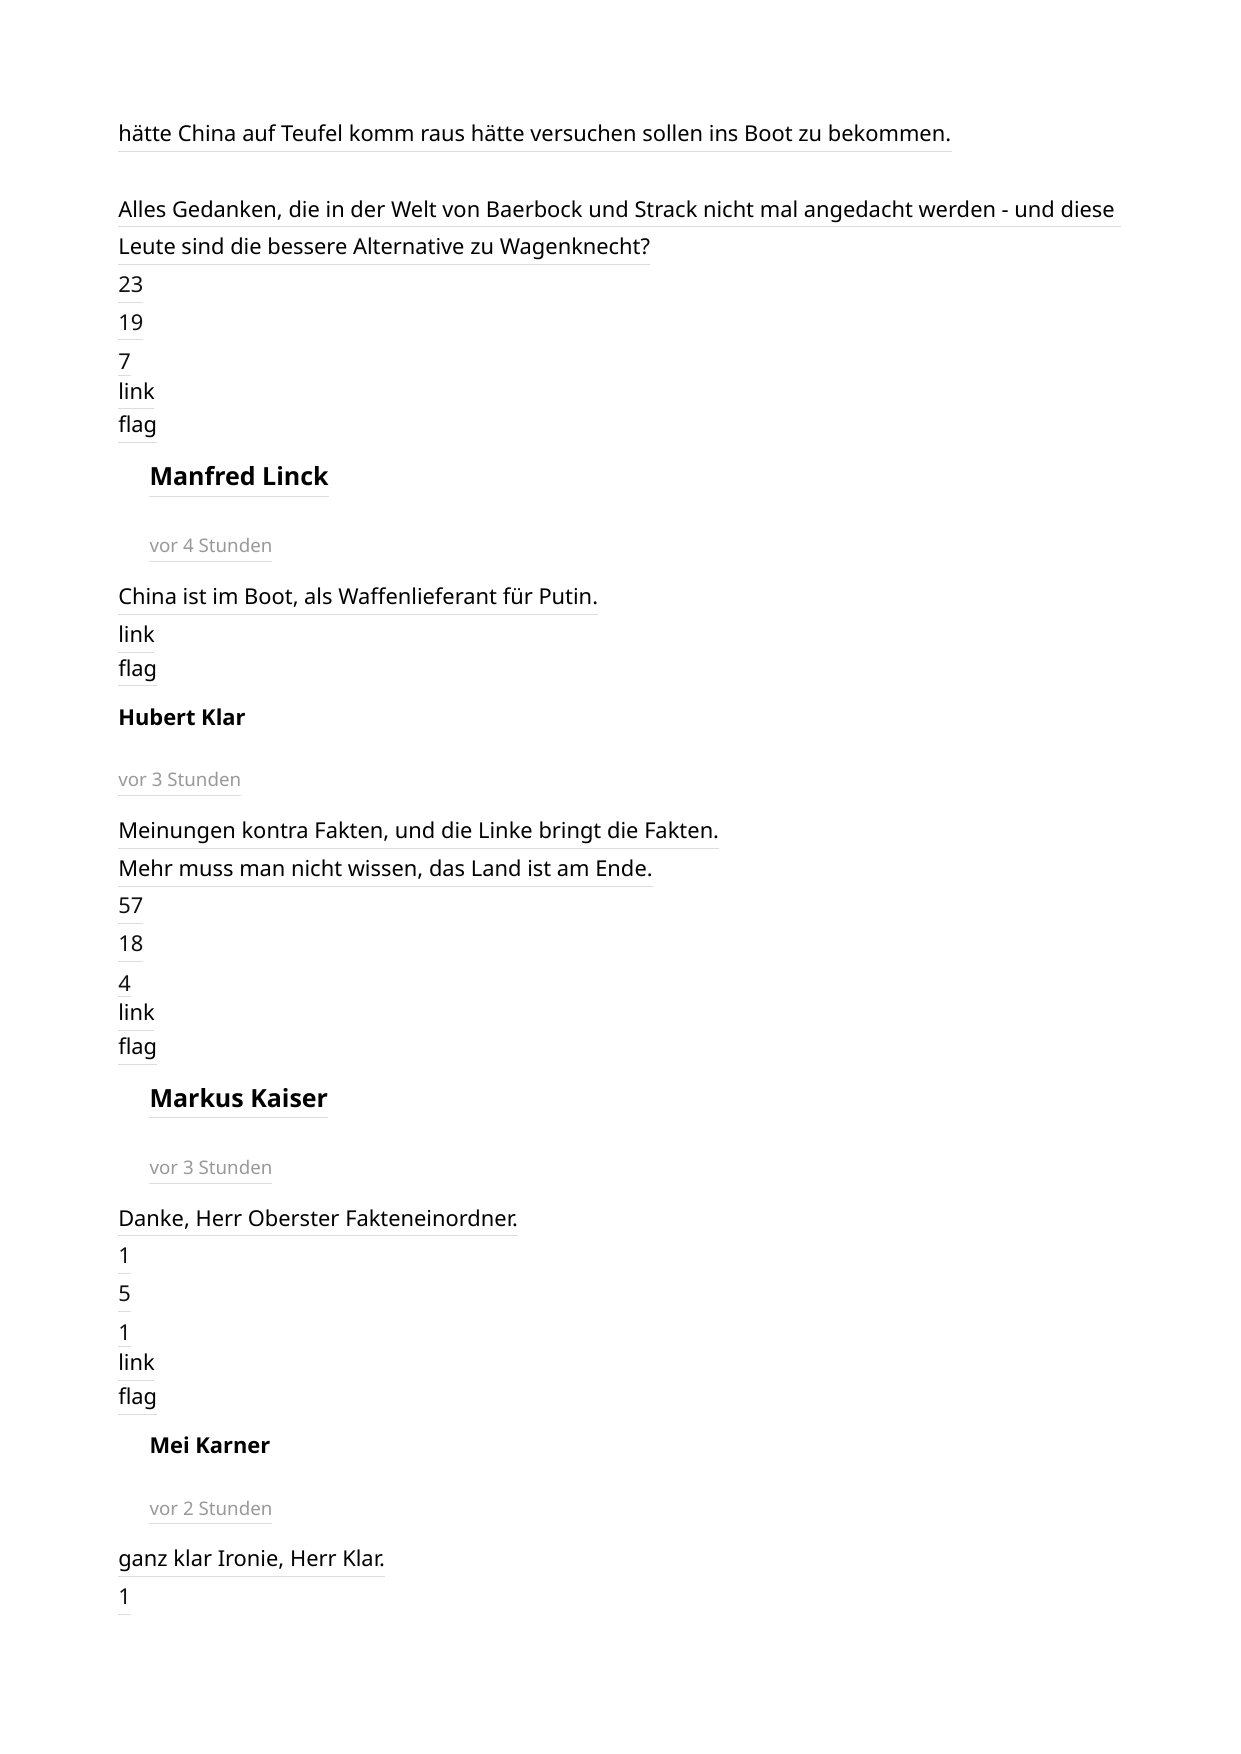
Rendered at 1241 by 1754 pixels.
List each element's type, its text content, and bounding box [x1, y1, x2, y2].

text link [118, 619, 1122, 653]
text Meinungen kontra Fakten, und die Linke bringt die Fakten. Mehr muss man nicht wissen, das Land ist am Ende. [118, 815, 1122, 887]
text China ist im Boot, als Waffenlieferant für Putin. [118, 581, 1122, 615]
text link [118, 376, 1122, 409]
text ganz klar Ironie, Herr Klar. [118, 1543, 1122, 1577]
text flag [118, 1381, 1122, 1415]
text 18 [118, 928, 1122, 962]
text Markus Kaiser [149, 1080, 1122, 1118]
text 23 [118, 269, 1122, 303]
text 19 [118, 307, 1122, 340]
text 7 [118, 344, 1122, 376]
text 1 [118, 1316, 1122, 1347]
text link [118, 1347, 1122, 1381]
text Leute sind die bessere Alternative zu Wagenknecht? [118, 227, 1122, 265]
text 4 [118, 966, 1122, 997]
text vor 4 Stunden [149, 533, 1117, 562]
text Mei Karner [149, 1430, 1122, 1460]
text Manfred Linck [149, 459, 1122, 497]
text 1 [118, 1581, 1122, 1615]
text flag [118, 1031, 1122, 1065]
text link [118, 997, 1122, 1031]
text vor 3 Stunden [149, 1154, 1117, 1184]
text flag [118, 409, 1122, 443]
text hätte China auf Teufel komm raus hätte versuchen sollen ins Boot zu bekommen. Alles Gedanken, die in der Welt von Baerbock und Strack nicht mal angedacht werden - und diese [118, 118, 1122, 226]
text 1 [118, 1240, 1122, 1274]
text vor 2 Stunden [149, 1495, 1117, 1524]
text flag [118, 653, 1122, 686]
text Danke, Herr Oberster Fakteneinordner. [118, 1203, 1122, 1236]
text vor 3 Stunden [118, 767, 1117, 796]
text 57 [118, 891, 1122, 924]
text Hubert Klar [118, 702, 1122, 732]
text 5 [118, 1278, 1122, 1312]
